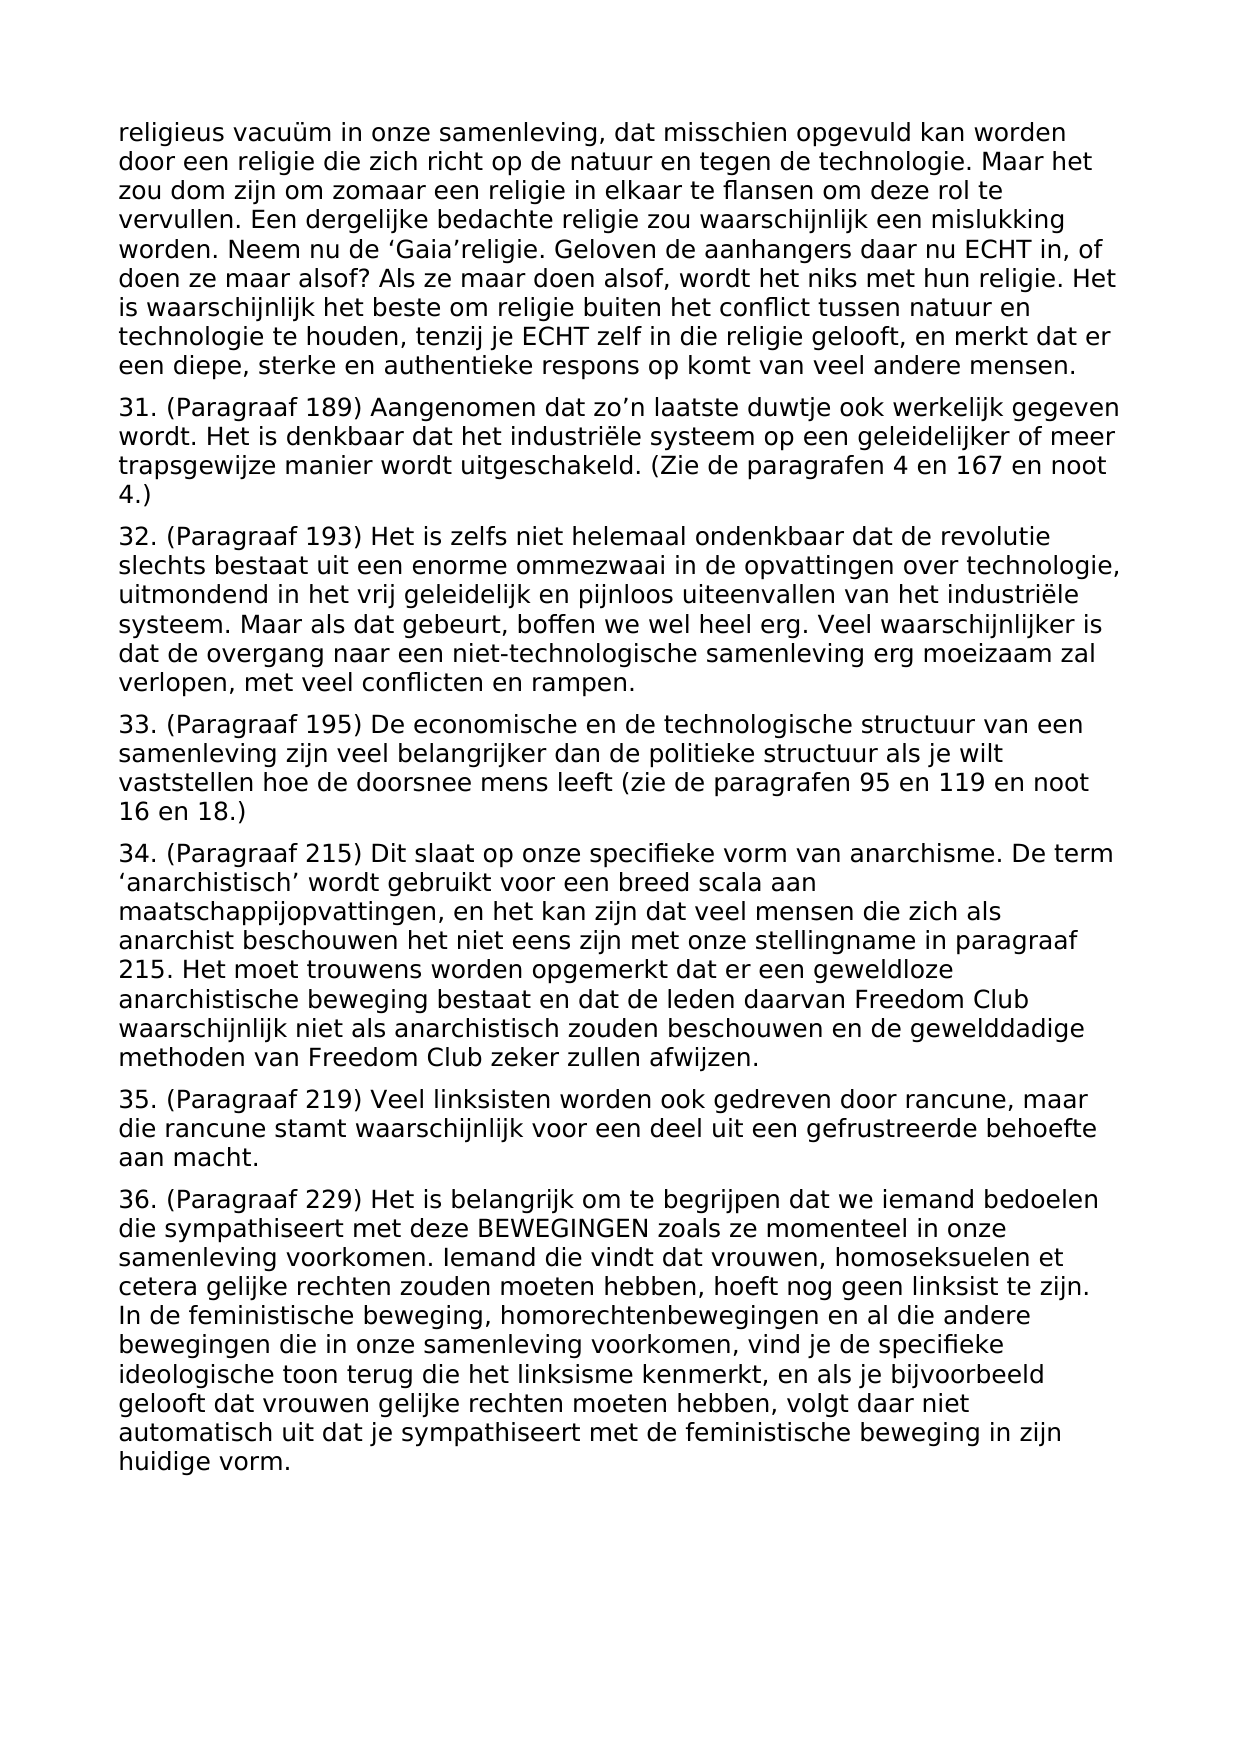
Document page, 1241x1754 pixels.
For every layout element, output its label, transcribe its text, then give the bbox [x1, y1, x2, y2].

text 32. (Paragraaf 193) Het is zelfs niet helemaal ondenkbaar dat de revolutie slechts bestaat uit een enorme ommezwaai in de opvattingen over technologie, uitmondend in het vrij geleidelijk en pijnloos uiteenvallen van het industriële systeem. Maar als dat gebeurt, boffen we wel heel erg. Veel waarschijnlijker is dat de overgang naar een niet-technologische samenleving erg moeizaam zal verlopen, met veel conflicten en rampen. [118, 522, 1122, 697]
text 35. (Paragraaf 219) Veel linksisten worden ook gedreven door rancune, maar die rancune stamt waarschijnlijk voor een deel uit een gefrustreerde behoefte aan macht. [118, 1085, 1122, 1172]
text 34. (Paragraaf 215) Dit slaat op onze specifieke vorm van anarchisme. De term ‘anarchistisch’ wordt gebruikt voor een breed scala aan maatschappijopvattingen, en het kan zijn dat veel mensen die zich als anarchist beschouwen het niet eens zijn met onze stellingname in paragraaf 215. Het moet trouwens worden opgemerkt dat er een geweldloze anarchistische beweging bestaat en dat de leden daarvan Freedom Club waarschijnlijk niet als anarchistisch zouden beschouwen en de gewelddadige methoden van Freedom Club zeker zullen afwijzen. [118, 839, 1122, 1072]
text 36. (Paragraaf 229) Het is belangrijk om te begrijpen dat we iemand bedoelen die sympathiseert met deze BEWEGINGEN zoals ze momenteel in onze samenleving voorkomen. Iemand die vindt dat vrouwen, homoseksuelen et cetera gelijke rechten zouden moeten hebben, hoeft nog geen linksist te zijn. In de feministische beweging, homorechtenbewegingen en al die andere bewegingen die in onze samenleving voorkomen, vind je de specifieke ideologische toon terug die het linksisme kenmerkt, en als je bijvoorbeeld gelooft dat vrouwen gelijke rechten moeten hebben, volgt daar niet automatisch uit dat je sympathiseert met de feministische beweging in zijn huidige vorm. [118, 1185, 1122, 1476]
text religieus vacuüm in onze samenleving, dat misschien opgevuld kan worden door een religie die zich richt op de natuur en tegen de technologie. Maar het zou dom zijn om zomaar een religie in elkaar te flansen om deze rol te vervullen. Een dergelijke bedachte religie zou waarschijnlijk een mislukking worden. Neem nu de ‘Gaia’religie. Geloven de aanhangers daar nu ECHT in, of doen ze maar alsof? Als ze maar doen alsof, wordt het niks met hun religie. Het is waarschijnlijk het beste om religie buiten het conflict tussen natuur en technologie te houden, tenzij je ECHT zelf in die religie gelooft, en merkt dat er een diepe, sterke en authentieke respons op komt van veel andere mensen. [118, 118, 1122, 381]
text 31. (Paragraaf 189) Aangenomen dat zo’n laatste duwtje ook werkelijk gegeven wordt. Het is denkbaar dat het industriële systeem op een geleidelijker of meer trapsgewijze manier wordt uitgeschakeld. (Zie de paragrafen 4 en 167 en noot 4.) [118, 393, 1122, 510]
text 33. (Paragraaf 195) De economische en de technologische structuur van een samenleving zijn veel belangrijker dan de politieke structuur als je wilt vaststellen hoe de doorsnee mens leeft (zie de paragrafen 95 en 119 en noot 16 en 18.) [118, 710, 1122, 826]
